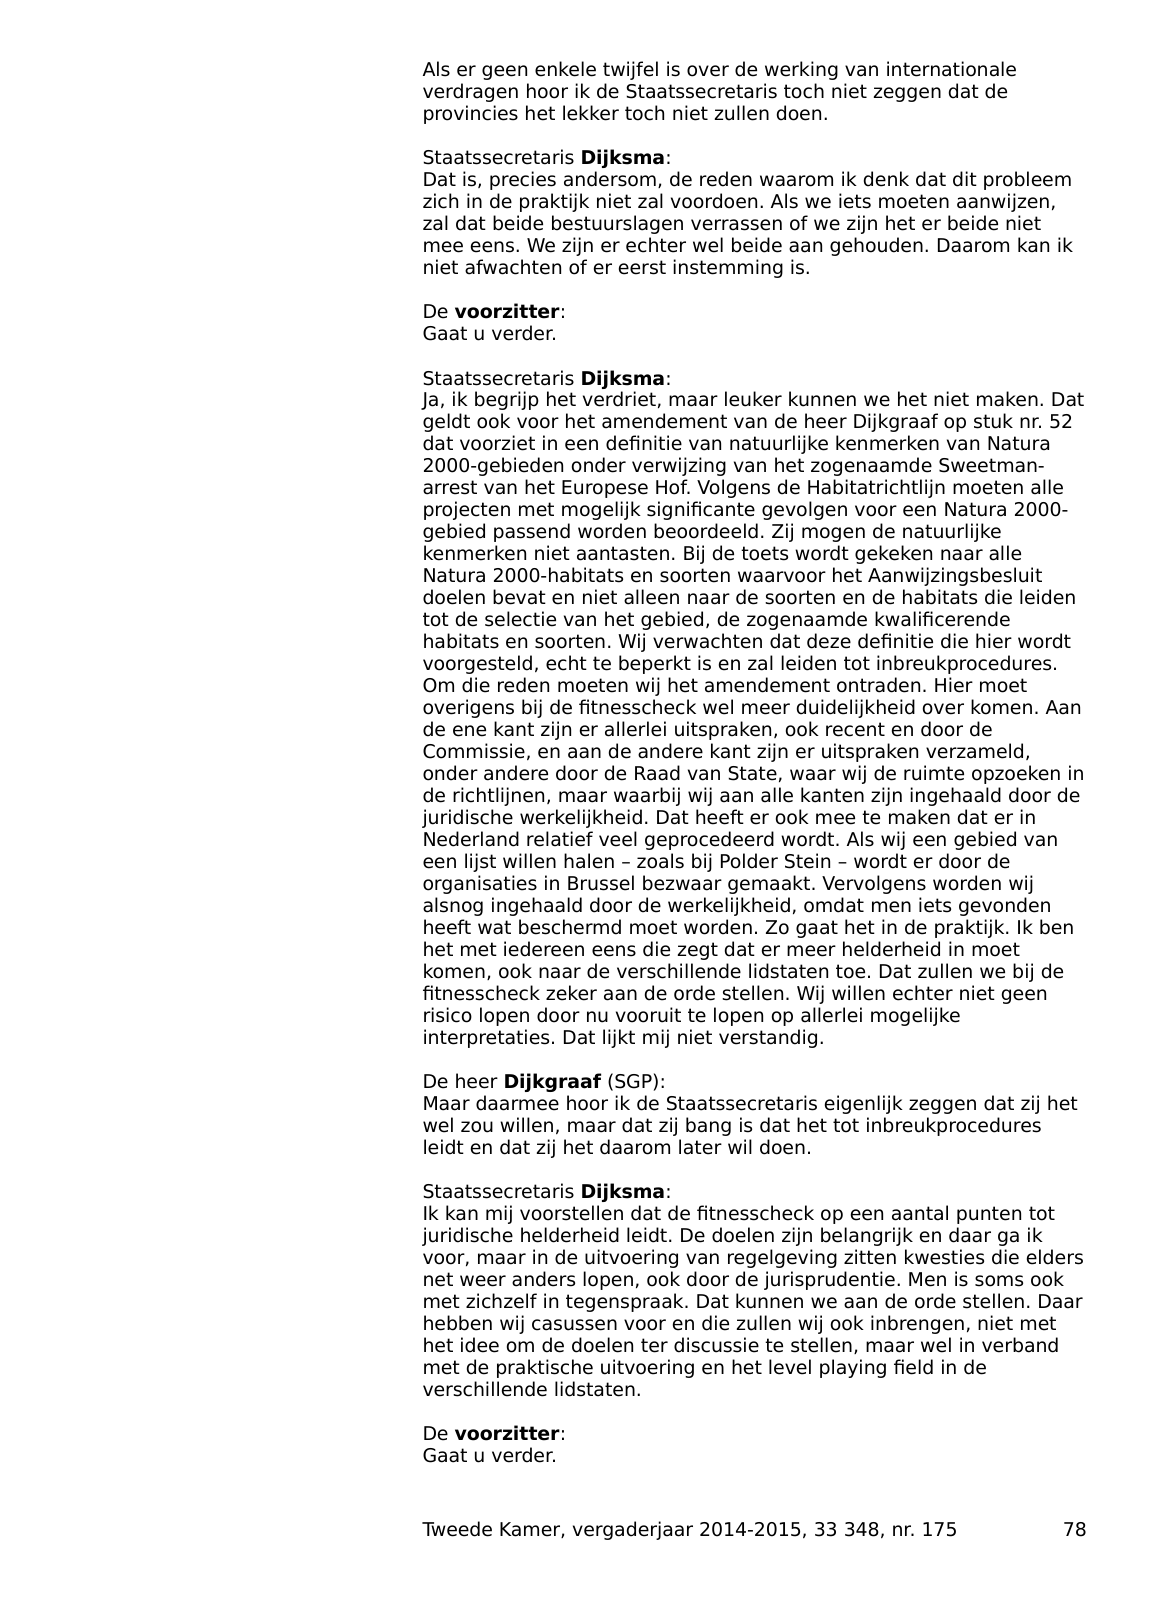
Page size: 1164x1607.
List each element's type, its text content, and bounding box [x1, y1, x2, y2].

text Staatssecretaris Dijksma: [422, 147, 1087, 169]
text Maar daarmee hoor ik de Staatssecretaris eigenlijk zeggen dat zij het wel zou willen, maar dat zij bang is dat het tot inbreukprocedures leidt en dat zij het daarom later wil doen. [422, 1093, 1087, 1159]
text Als er geen enkele twijfel is over de werking van internationale verdragen hoor ik de Staatssecretaris toch niet zeggen dat de provincies het lekker toch niet zullen doen. [422, 59, 1087, 125]
text Gaat u verder. [422, 1445, 1087, 1467]
text Dat is, precies andersom, de reden waarom ik denk dat dit probleem zich in de praktijk niet zal voordoen. Als we iets moeten aanwijzen, zal dat beide bestuurslagen verrassen of we zijn het er beide niet mee eens. We zijn er echter wel beide aan gehouden. Daarom kan ik niet afwachten of er eerst instemming is. [422, 169, 1087, 279]
text Gaat u verder. [422, 323, 1087, 345]
text Ja, ik begrijp het verdriet, maar leuker kunnen we het niet maken. Dat geldt ook voor het amendement van de heer Dijkgraaf op stuk nr. 52 dat voorziet in een definitie van natuurlijke kenmerken van Natura 2000-gebieden onder verwijzing van het zogenaamde Sweetman-arrest van het Europese Hof. Volgens de Habitatrichtlijn moeten alle projecten met mogelijk significante gevolgen voor een Natura 2000-gebied passend worden beoordeeld. Zij mogen de natuurlijke kenmerken niet aantasten. Bij de toets wordt gekeken naar alle Natura 2000-habitats en soorten waarvoor het Aanwijzingsbesluit doelen bevat en niet alleen naar de soorten en de habitats die leiden tot de selectie van het gebied, de zogenaamde kwalificerende habitats en soorten. Wij verwachten dat deze definitie die hier wordt voorgesteld, echt te beperkt is en zal leiden tot inbreukprocedures. Om die reden moeten wij het amendement ontraden. Hier moet overigens bij de fitnesscheck wel meer duidelijkheid over komen. Aan de ene kant zijn er allerlei uitspraken, ook recent en door de Commissie, en aan de andere kant zijn er uitspraken verzameld, onder andere door de Raad van State, waar wij de ruimte opzoeken in de richtlijnen, maar waarbij wij aan alle kanten zijn ingehaald door de juridische werkelijkheid. Dat heeft er ook mee te maken dat er in Nederland relatief veel geprocedeerd wordt. Als wij een gebied van een lijst willen halen – zoals bij Polder Stein – wordt er door de organisaties in Brussel bezwaar gemaakt. Vervolgens worden wij alsnog ingehaald door de werkelijkheid, omdat men iets gevonden heeft wat beschermd moet worden. Zo gaat het in de praktijk. Ik ben het met iedereen eens die zegt dat er meer helderheid in moet komen, ook naar de verschillende lidstaten toe. Dat zullen we bij de fitnesscheck zeker aan de orde stellen. Wij willen echter niet geen risico lopen door nu vooruit te lopen op allerlei mogelijke interpretaties. Dat lijkt mij niet verstandig. [422, 389, 1087, 1049]
text Staatssecretaris Dijksma: [422, 1181, 1087, 1203]
text Ik kan mij voorstellen dat de fitnesscheck op een aantal punten tot juridische helderheid leidt. De doelen zijn belangrijk en daar ga ik voor, maar in de uitvoering van regelgeving zitten kwesties die elders net weer anders lopen, ook door de jurisprudentie. Men is soms ook met zichzelf in tegenspraak. Dat kunnen we aan de orde stellen. Daar hebben wij casussen voor en die zullen wij ook inbrengen, niet met het idee om de doelen ter discussie te stellen, maar wel in verband met de praktische uitvoering en het level playing field in de verschillende lidstaten. [422, 1203, 1087, 1401]
text De voorzitter: [422, 1423, 1087, 1445]
text De voorzitter: [422, 301, 1087, 323]
text Staatssecretaris Dijksma: [422, 367, 1087, 389]
text De heer Dijkgraaf (SGP): [422, 1071, 1087, 1093]
